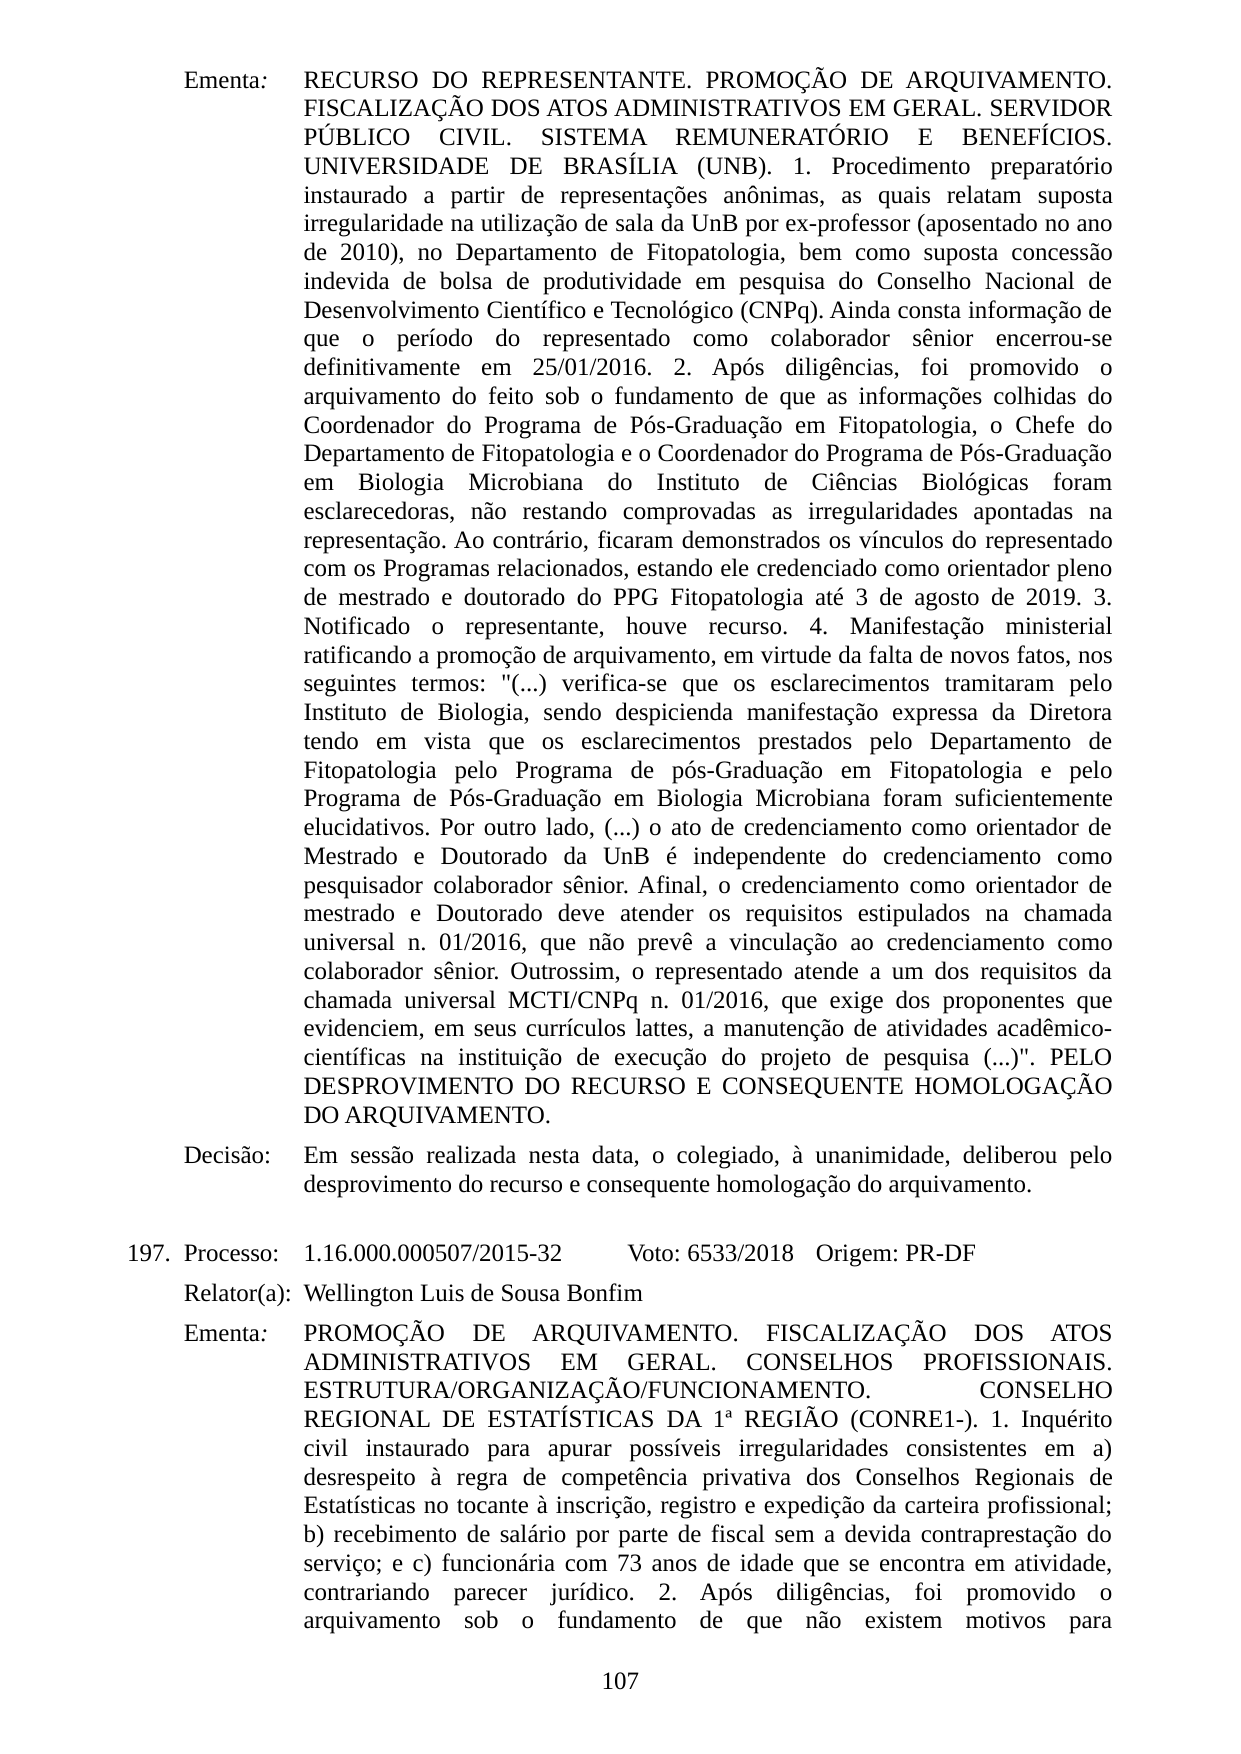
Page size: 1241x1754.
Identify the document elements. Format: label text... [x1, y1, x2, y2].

table_header 1.16.000.000507/2015-32 [298, 1232, 621, 1272]
table_header Processo: [178, 1232, 298, 1272]
table_cell [121, 1272, 178, 1312]
table_cell [121, 1313, 178, 1640]
table_cell [121, 1134, 178, 1203]
table_cell RECURSO DO REPRESENTANTE. PROMOÇÃO DE ARQUIVAMENTO. FISCALIZAÇÃO DOS ATOS ADMINISTRATIVOS EM GERAL. SERVIDOR PÚBLICO CIVIL. SISTEMA REMUNERATÓRIO E BENEFÍCIOS. UNIVERSIDADE DE BRASÍLIA (UNB). 1. Procedimento preparatório instaurado a partir de representações anônimas, as quais relatam suposta irregularidade na utilização de sala da UnB por ex-professor (aposentado no ano de 2010), no Departamento de Fitopatologia, bem como suposta concessão indevida de bolsa de produtividade em pesquisa do Conselho Nacional de Desenvolvimento Científico e Tecnológico (CNPq). Ainda consta informação de que o período do representado como colaborador sênior encerrou-se definitivamente em 25/01/2016. 2. Após diligências, foi promovido o arquivamento do feito sob o fundamento de que as informações colhidas do Coordenador do Programa de Pós-Graduação em Fitopatologia, o Chefe do Departamento de Fitopatologia e o Coordenador do Programa de Pós-Graduação em Biologia Microbiana do Instituto de Ciências Biológicas foram esclarecedoras, não restando comprovadas as irregularidades apontadas na representação. Ao contrário, ficaram demonstrados os vínculos do representado com os Programas relacionados, estando ele credenciado como orientador pleno de mestrado e doutorado do PPG Fitopatologia até 3 de agosto de 2019. 3. Notificado o representante, houve recurso. 4. Manifestação ministerial ratificando a promoção de arquivamento, em virtude da falta de novos fatos, nos seguintes termos: "(...) verifica-se que os esclarecimentos tramitaram pelo Instituto de Biologia, sendo despicienda manifestação expressa da Diretora tendo em vista que os esclarecimentos prestados pelo Departamento de Fitopatologia pelo Programa de pós-Graduação em Fitopatologia e pelo Programa de Pós-Graduação em Biologia Microbiana foram suficientemente elucidativos. Por outro lado, (...) o ato de credenciamento como orientador de Mestrado e Doutorado da UnB é independente do credenciamento como pesquisador colaborador sênior. Afinal, o credenciamento como orientador de mestrado e Doutorado deve atender os requisitos estipulados na chamada universal n. 01/2016, que não prevê a vinculação ao credenciamento como colaborador sênior. Outrossim, o representado atende a um dos requisitos da chamada universal MCTI/CNPq n. 01/2016, que exige dos proponentes que evidenciem, em seus currículos lattes, a manutenção de atividades acadêmico-científicas na instituição de execução do projeto de pesquisa (...)". PELO DESPROVIMENTO DO RECURSO E CONSEQUENTE HOMOLOGAÇÃO DO ARQUIVAMENTO. [298, 59, 1119, 1134]
table_cell Relator(a): [178, 1272, 298, 1312]
table_cell Em sessão realizada nesta data, o colegiado, à unanimidade, deliberou pelo desprovimento do recurso e consequente homologação do arquivamento. [298, 1134, 1119, 1203]
table_header Origem: PR-DF [810, 1232, 1119, 1272]
table_cell PROMOÇÃO DE ARQUIVAMENTO. FISCALIZAÇÃO DOS ATOS ADMINISTRATIVOS EM GERAL. CONSELHOS PROFISSIONAIS. ESTRUTURA/ORGANIZAÇÃO/FUNCIONAMENTO. CONSELHO REGIONAL DE ESTATÍSTICAS DA 1ª REGIÃO (CONRE1-). 1. Inquérito civil instaurado para apurar possíveis irregularidades consistentes em a) desrespeito à regra de competência privativa dos Conselhos Regionais de Estatísticas no tocante à inscrição, registro e expedição da carteira profissional; b) recebimento de salário por parte de fiscal sem a devida contraprestação do serviço; e c) funcionária com 73 anos de idade que se encontra em atividade, contrariando parecer jurídico. 2. Após diligências, foi promovido o arquivamento sob o fundamento de que não existem motivos para [298, 1313, 1119, 1640]
table_cell Decisão: [178, 1134, 298, 1203]
table_cell Ementa: [178, 1313, 298, 1640]
table_cell Ementa: [178, 59, 298, 1134]
table_cell [121, 59, 178, 1134]
table_header 197. [121, 1232, 178, 1272]
table_cell Wellington Luis de Sousa Bonfim [298, 1272, 1119, 1312]
table_header Voto: 6533/2018 [621, 1232, 810, 1272]
